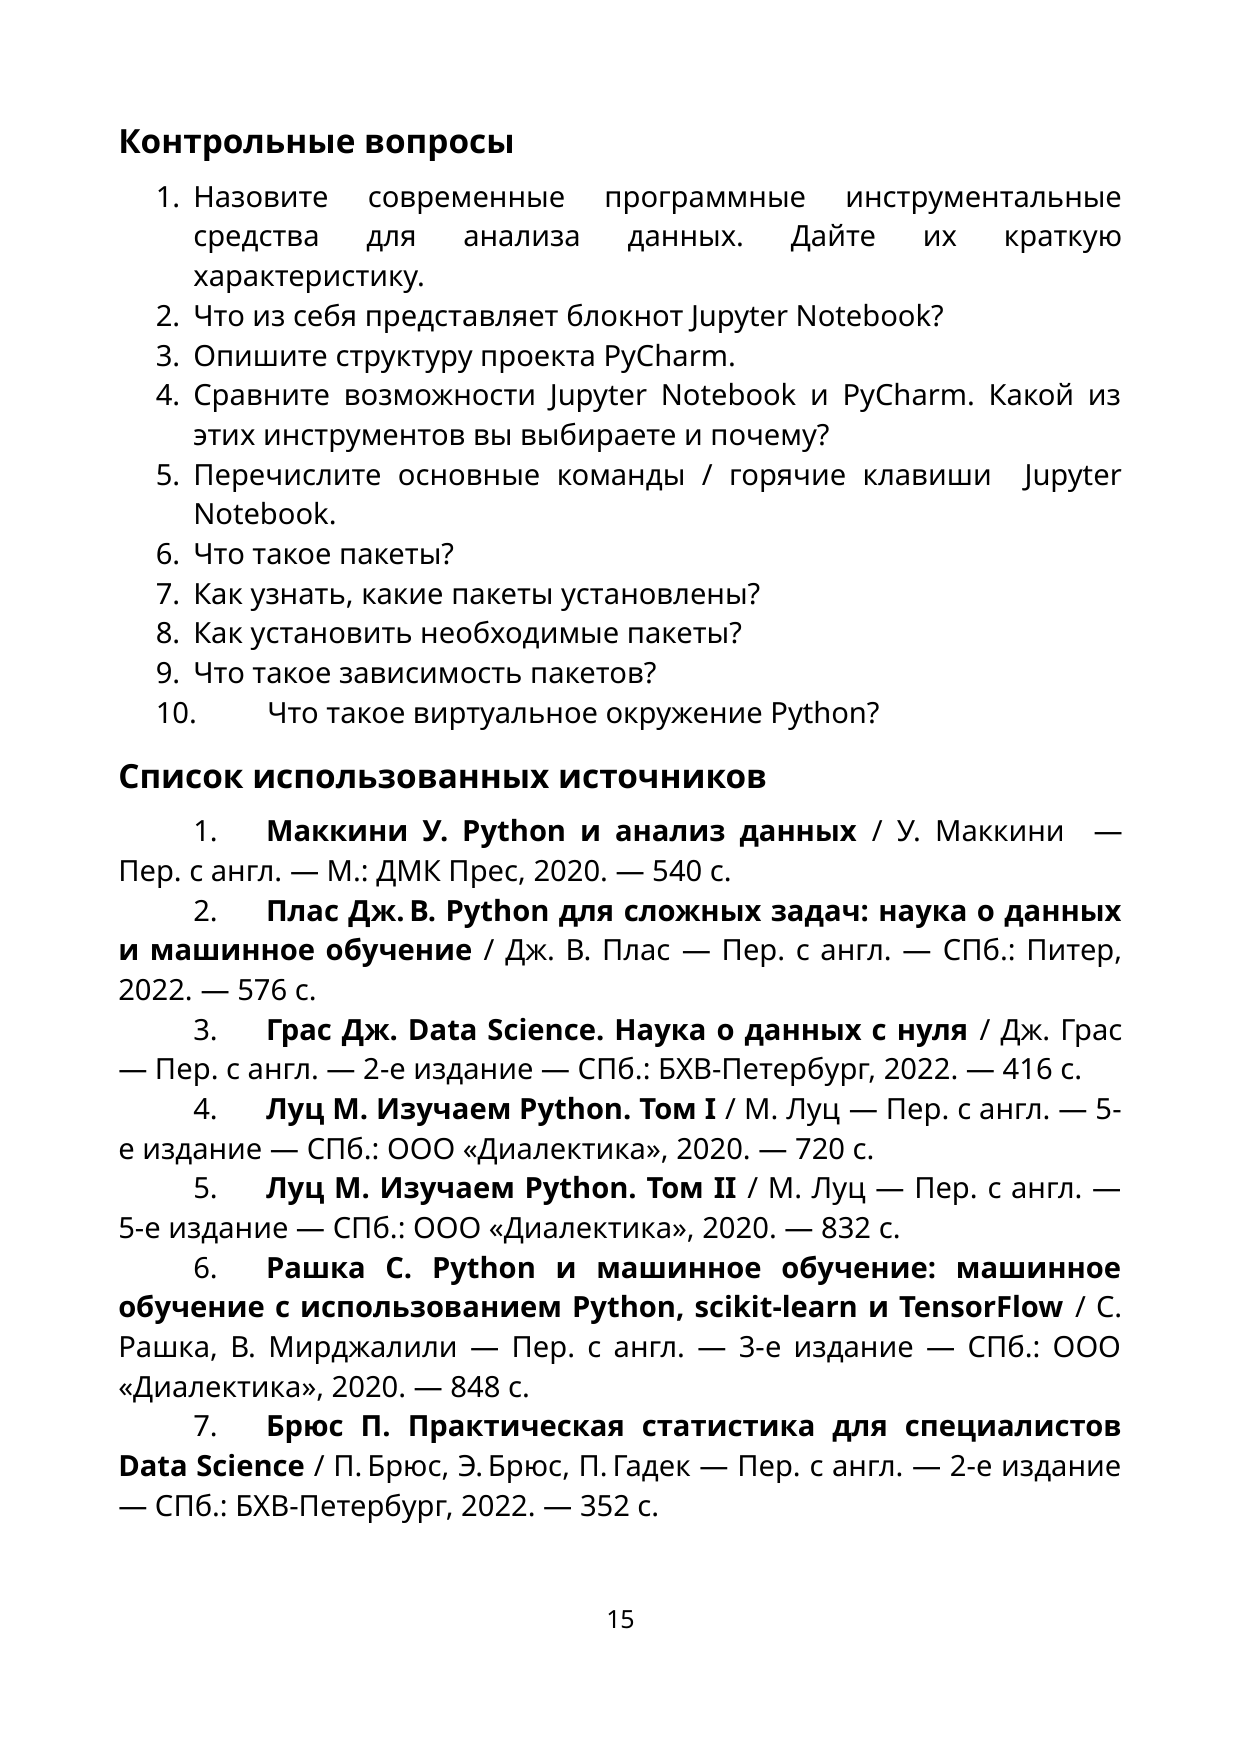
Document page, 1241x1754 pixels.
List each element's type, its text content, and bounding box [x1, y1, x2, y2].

subtitle Список использованных источников [118, 752, 1122, 798]
list Что такое пакеты? [156, 533, 1122, 573]
list Плас Дж. В. Python для сложных задач: наука о данных и машинное обучение / Дж. В. Плас — Пер. с англ. — СПб.: Питер, 2022. — 576 с. [118, 890, 1122, 1009]
list Назовите современные программные инструментальные средства для анализа данных. Дайте их краткую характеристику. [156, 176, 1122, 295]
list Что такое виртуальное окружение Python? [156, 692, 1122, 732]
list Луц М. Изучаем Python. Том II / М. Луц — Пер. с англ. — 5-е издание — СПб.: ООО «Диалектика», 2020. — 832 с. [118, 1168, 1122, 1247]
list Брюс П. Практическая статистика для специалистов Data Science / П. Брюс, Э. Брюс, П. Гадек — Пер. с англ. — 2-е издание — СПб.: БХВ-Петербург, 2022. — 352 с. [118, 1406, 1122, 1525]
list Как установить необходимые пакеты? [156, 613, 1122, 652]
list Рашка С. Python и машинное обучение: машинное обучение с использованием Python, scikit-learn и TensorFlow / С. Рашка, В. Мирджалили — Пер. с англ. — 3-е издание — СПб.: ООО «Диалектика», 2020. — 848 с. [118, 1247, 1122, 1406]
list Маккини У. Python и анализ данных / У. Маккини — Пер. с англ. — М.: ДМК Прес, 2020. — 540 с. [118, 810, 1122, 890]
list Луц М. Изучаем Python. Том I / М. Луц — Пер. с англ. — 5-е издание — СПб.: ООО «Диалектика», 2020. — 720 с. [118, 1088, 1122, 1168]
list Что такое зависимость пакетов? [156, 652, 1122, 692]
list Опишите структуру проекта PyCharm. [156, 335, 1122, 374]
list Как узнать, какие пакеты установлены? [156, 573, 1122, 613]
subtitle Контрольные вопросы [118, 118, 1122, 163]
list Грас Дж. Data Science. Наука о данных с нуля / Дж. Грас — Пер. с англ. — 2-е издание — СПб.: БХВ-Петербург, 2022. — 416 с. [118, 1009, 1122, 1088]
list Перечислите основные команды / горячие клавиши Jupyter Notebook. [156, 454, 1122, 533]
list Сравните возможности Jupyter Notebook и PyCharm. Какой из этих инструментов вы выбираете и почему? [156, 374, 1122, 454]
list Что из себя представляет блокнот Jupyter Notebook? [156, 295, 1122, 335]
